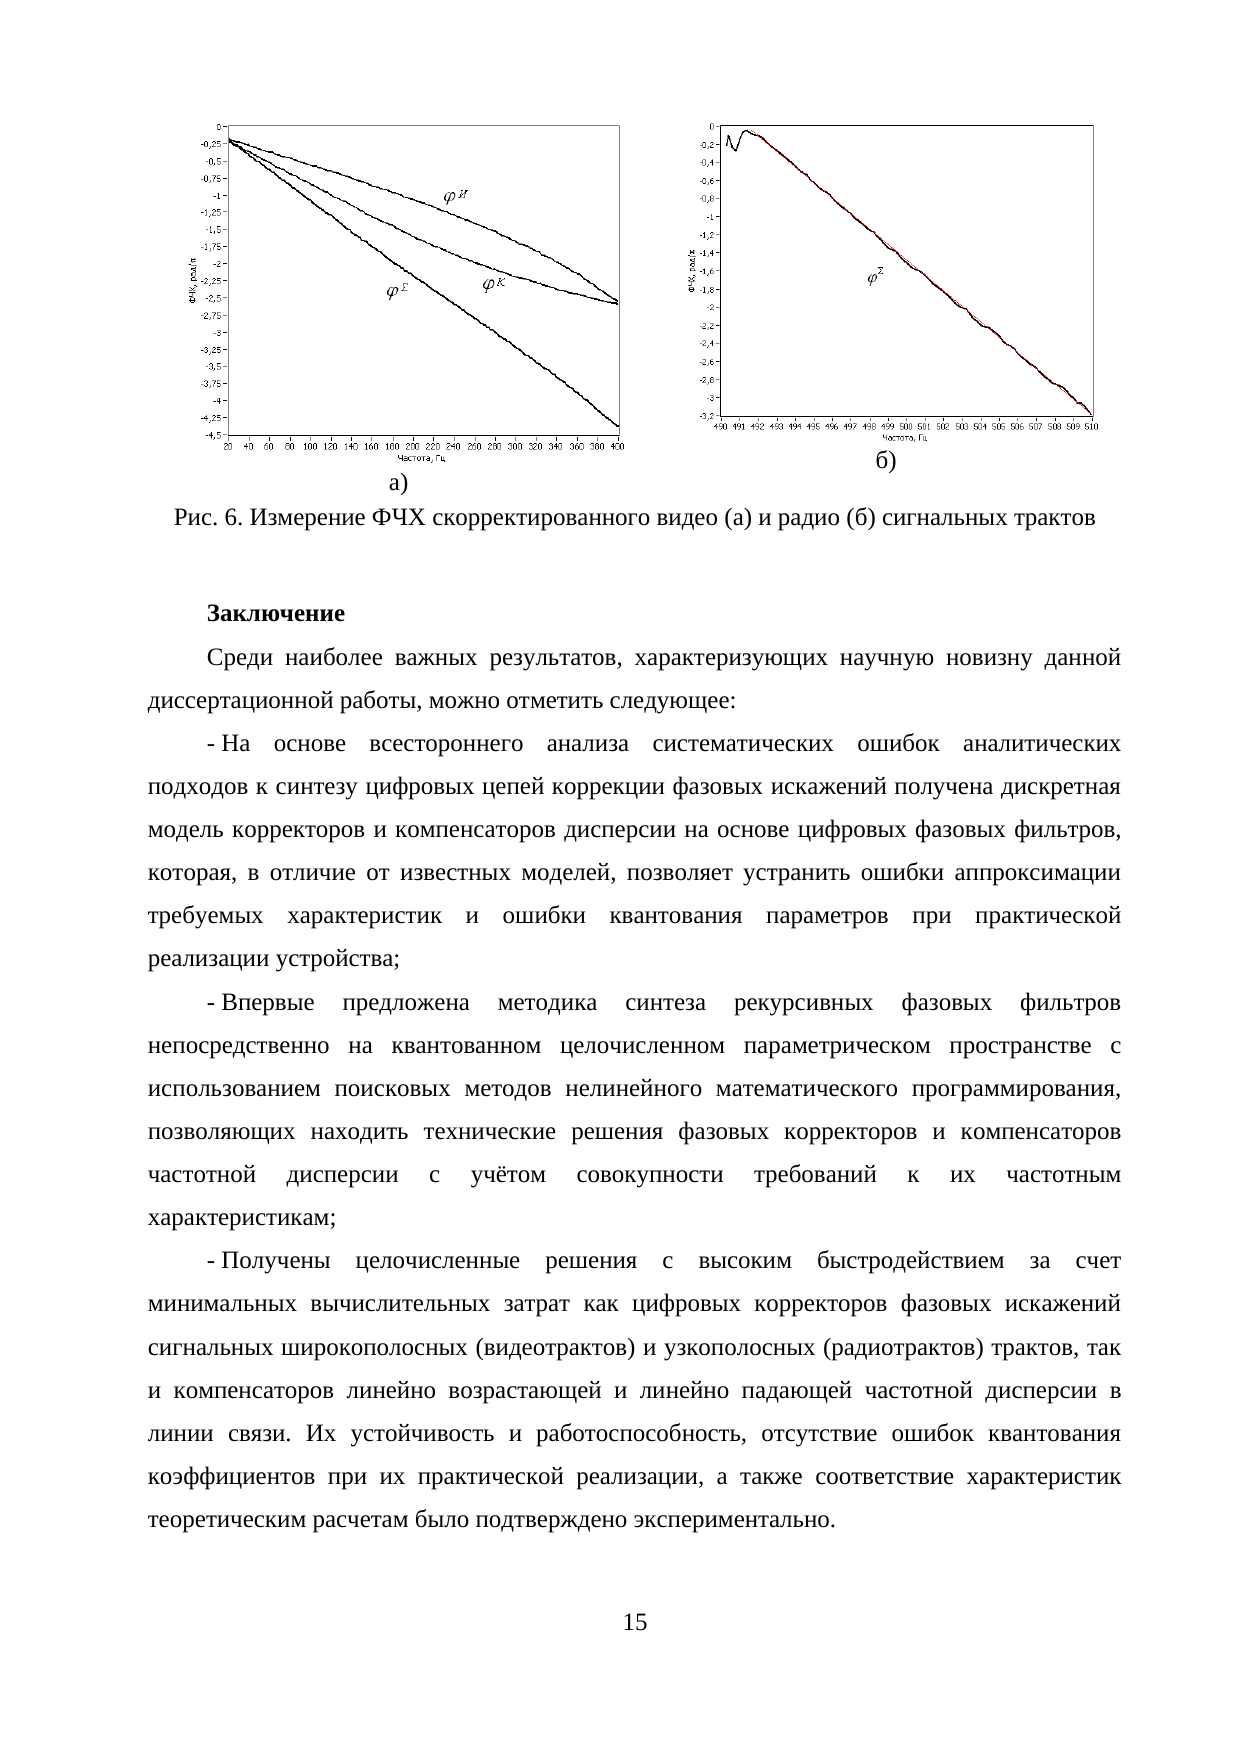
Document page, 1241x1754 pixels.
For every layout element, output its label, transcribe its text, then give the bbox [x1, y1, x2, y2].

picture [160, 118, 637, 467]
table_header а) [148, 118, 649, 495]
table_header б) [649, 118, 1122, 495]
picture [662, 118, 1110, 446]
text Среди наиболее важных результатов, характеризующих научную новизну данной диссертационной работы, можно отметить следующее: [148, 642, 1122, 713]
text - Получены целочисленные решения с высоким быстродействием за счет минимальных вычислительных затрат как цифровых корректоров фазовых искажений сигнальных широкополосных (видеотрактов) и узкополосных (радиотрактов) трактов, так и компенсаторов линейно возрастающей и линейно падающей частотной дисперсии в линии связи. Их устойчивость и работоспособность, отсутствие ошибок квантования коэффициентов при их практической реализации, а также соответствие характеристик теоретическим расчетам было подтверждено экспериментально. [148, 1245, 1122, 1533]
table_cell Рис. 6. Измерение ФЧХ скорректированного видео (а) и радио (б) сигнальных трактов [148, 495, 1122, 530]
text - Впервые предложена методика синтеза рекурсивных фазовых фильтров непосредственно на квантованном целочисленном параметрическом пространстве с использованием поисковых методов нелинейного математического программирования, позволяющих находить технические решения фазовых корректоров и компенсаторов частотной дисперсии с учётом совокупности требований к их частотным характеристикам; [148, 987, 1122, 1231]
text - На основе всестороннего анализа систематических ошибок аналитических подходов к синтезу цифровых цепей коррекции фазовых искажений получена дискретная модель корректоров и компенсаторов дисперсии на основе цифровых фазовых фильтров, которая, в отличие от известных моделей, позволяет устранить ошибки аппроксимации требуемых характеристик и ошибки квантования параметров при практической реализации устройства; [148, 728, 1122, 972]
text Заключение [148, 598, 1122, 627]
